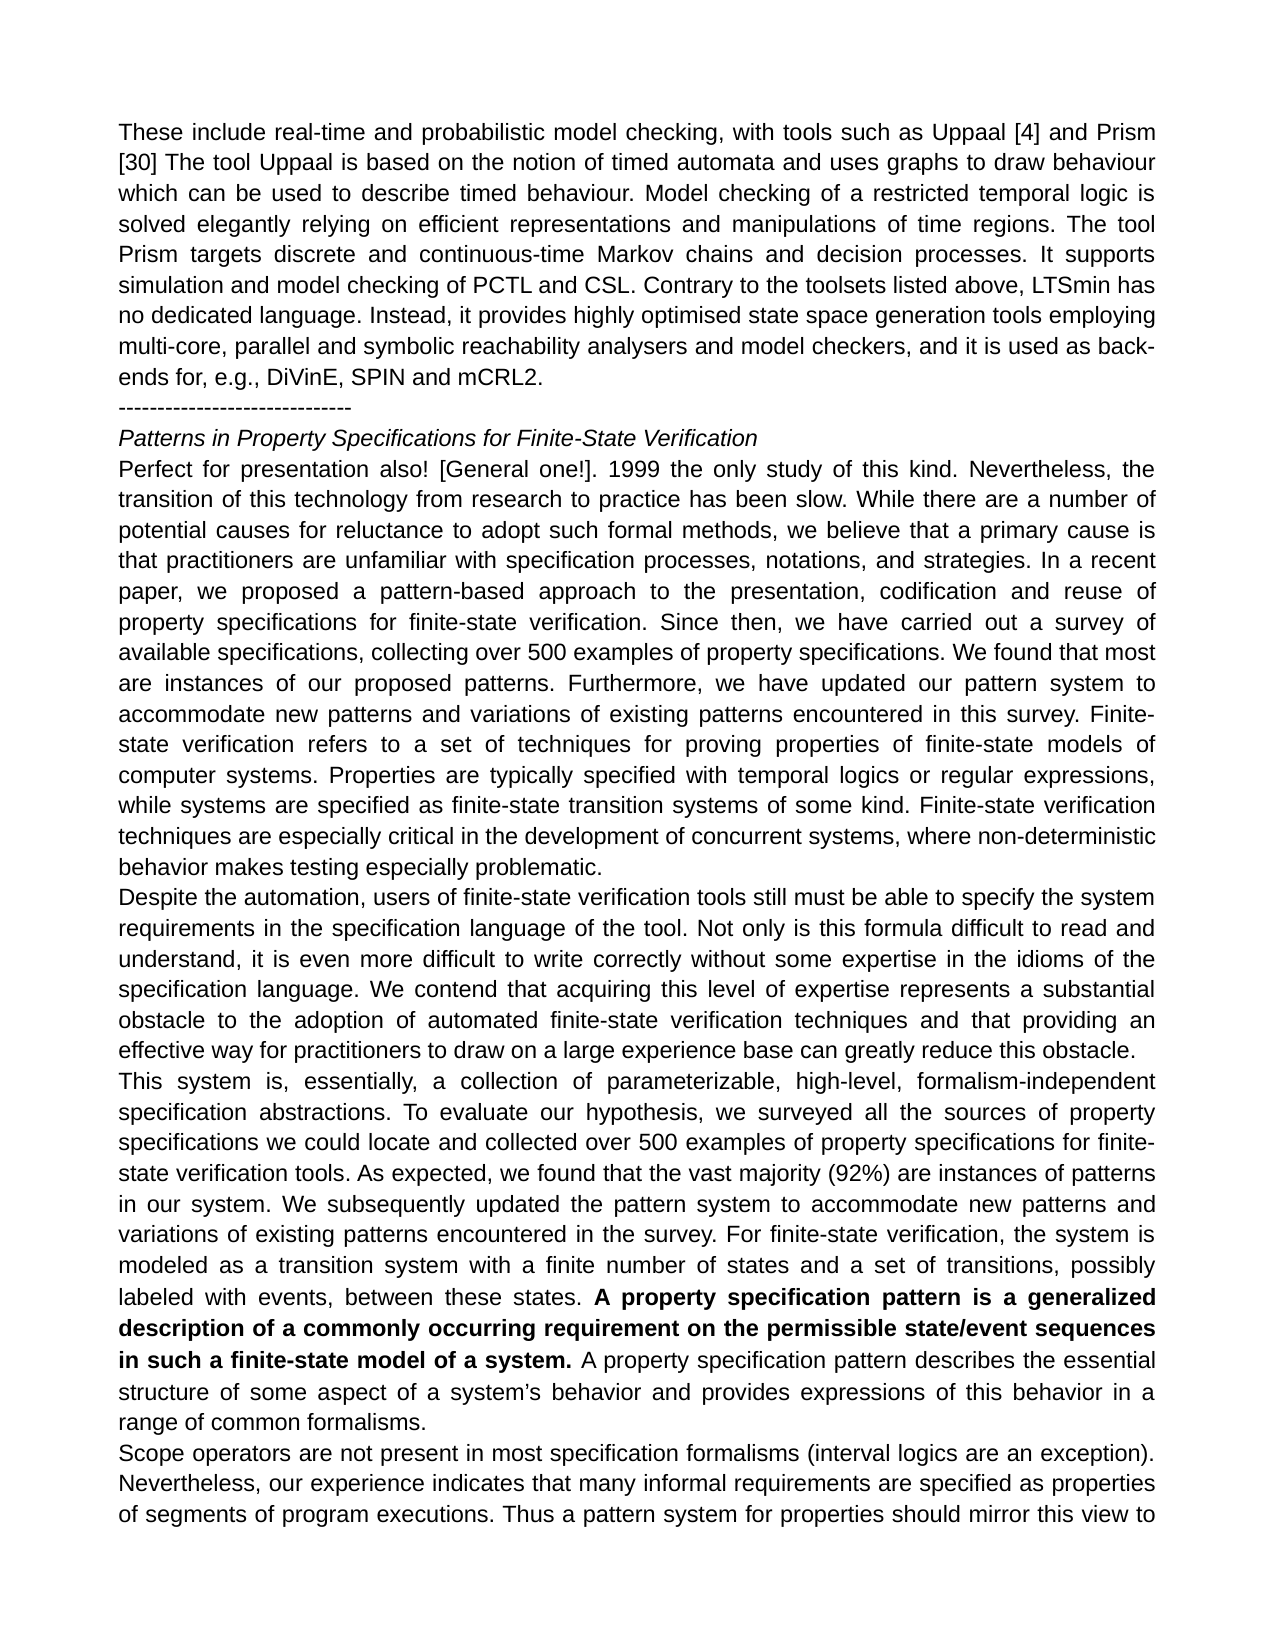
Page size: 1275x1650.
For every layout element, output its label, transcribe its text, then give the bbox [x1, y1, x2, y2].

text Despite the automation, users of finite-state verification tools still must be able to specify the system requirements in the specification language of the tool. Not only is this formula difficult to read and understand, it is even more difficult to write correctly without some expertise in the idioms of the specification language. We contend that acquiring this level of expertise represents a substantial obstacle to the adoption of automated finite-state verification techniques and that providing an effective way for practitioners to draw on a large experience base can greatly reduce this obstacle. [118, 884, 1157, 1064]
text Scope operators are not present in most specification formalisms (interval logics are an exception). Nevertheless, our experience indicates that many informal requirements are specified as properties of segments of program executions. Thus a pattern system for properties should mirror this view to [118, 1439, 1157, 1527]
text ------------------------------ [118, 394, 1157, 421]
text These include real-time and probabilistic model checking, with tools such as Uppaal [4] and Prism [30] The tool Uppaal is based on the notion of timed automata and uses graphs to draw behaviour which can be used to describe timed behaviour. Model checking of a restricted temporal logic is solved elegantly relying on efficient representations and manipulations of time regions. The tool Prism targets discrete and continuous-time Markov chains and decision processes. It supports simulation and model checking of PCTL and CSL. Contrary to the toolsets listed above, LTSmin has no dedicated language. Instead, it provides highly optimised state space generation tools employing multi-core, parallel and symbolic reachability analysers and model checkers, and it is used as back-ends for, e.g., DiVinE, SPIN and mCRL2. [118, 118, 1157, 390]
text This system is, essentially, a collection of parameterizable, high-level, formalism-independent specification abstractions. To evaluate our hypothesis, we surveyed all the sources of property specifications we could locate and collected over 500 examples of property specifications for finite-state verification tools. As expected, we found that the vast majority (92%) are instances of patterns in our system. We subsequently updated the pattern system to accommodate new patterns and variations of existing patterns encountered in the survey. For finite-state verification, the system is modeled as a transition system with a finite number of states and a set of transitions, possibly labeled with events, between these states. A property specification pattern is a generalized description of a commonly occurring requirement on the permissible state/event sequences in such a finite-state model of a system. A property specification pattern describes the essential structure of some aspect of a system’s behavior and provides expressions of this behavior in a range of common formalisms. [118, 1067, 1157, 1435]
text Patterns in Property Specifications for Finite-State Verification [118, 424, 1157, 451]
text Perfect for presentation also! [General one!]. 1999 the only study of this kind. Nevertheless, the transition of this technology from research to practice has been slow. While there are a number of potential causes for reluctance to adopt such formal methods, we believe that a primary cause is that practitioners are unfamiliar with specification processes, notations, and strategies. In a recent paper, we proposed a pattern-based approach to the presentation, codification and reuse of property specifications for finite-state verification. Since then, we have carried out a survey of available specifications, collecting over 500 examples of property specifications. We found that most are instances of our proposed patterns. Furthermore, we have updated our pattern system to accommodate new patterns and variations of existing patterns encountered in this survey. Finite-state verification refers to a set of techniques for proving properties of finite-state models of computer systems. Properties are typically specified with temporal logics or regular expressions, while systems are specified as finite-state transition systems of some kind. Finite-state verification techniques are especially critical in the development of concurrent systems, where non-deterministic behavior makes testing especially problematic. [118, 455, 1157, 880]
